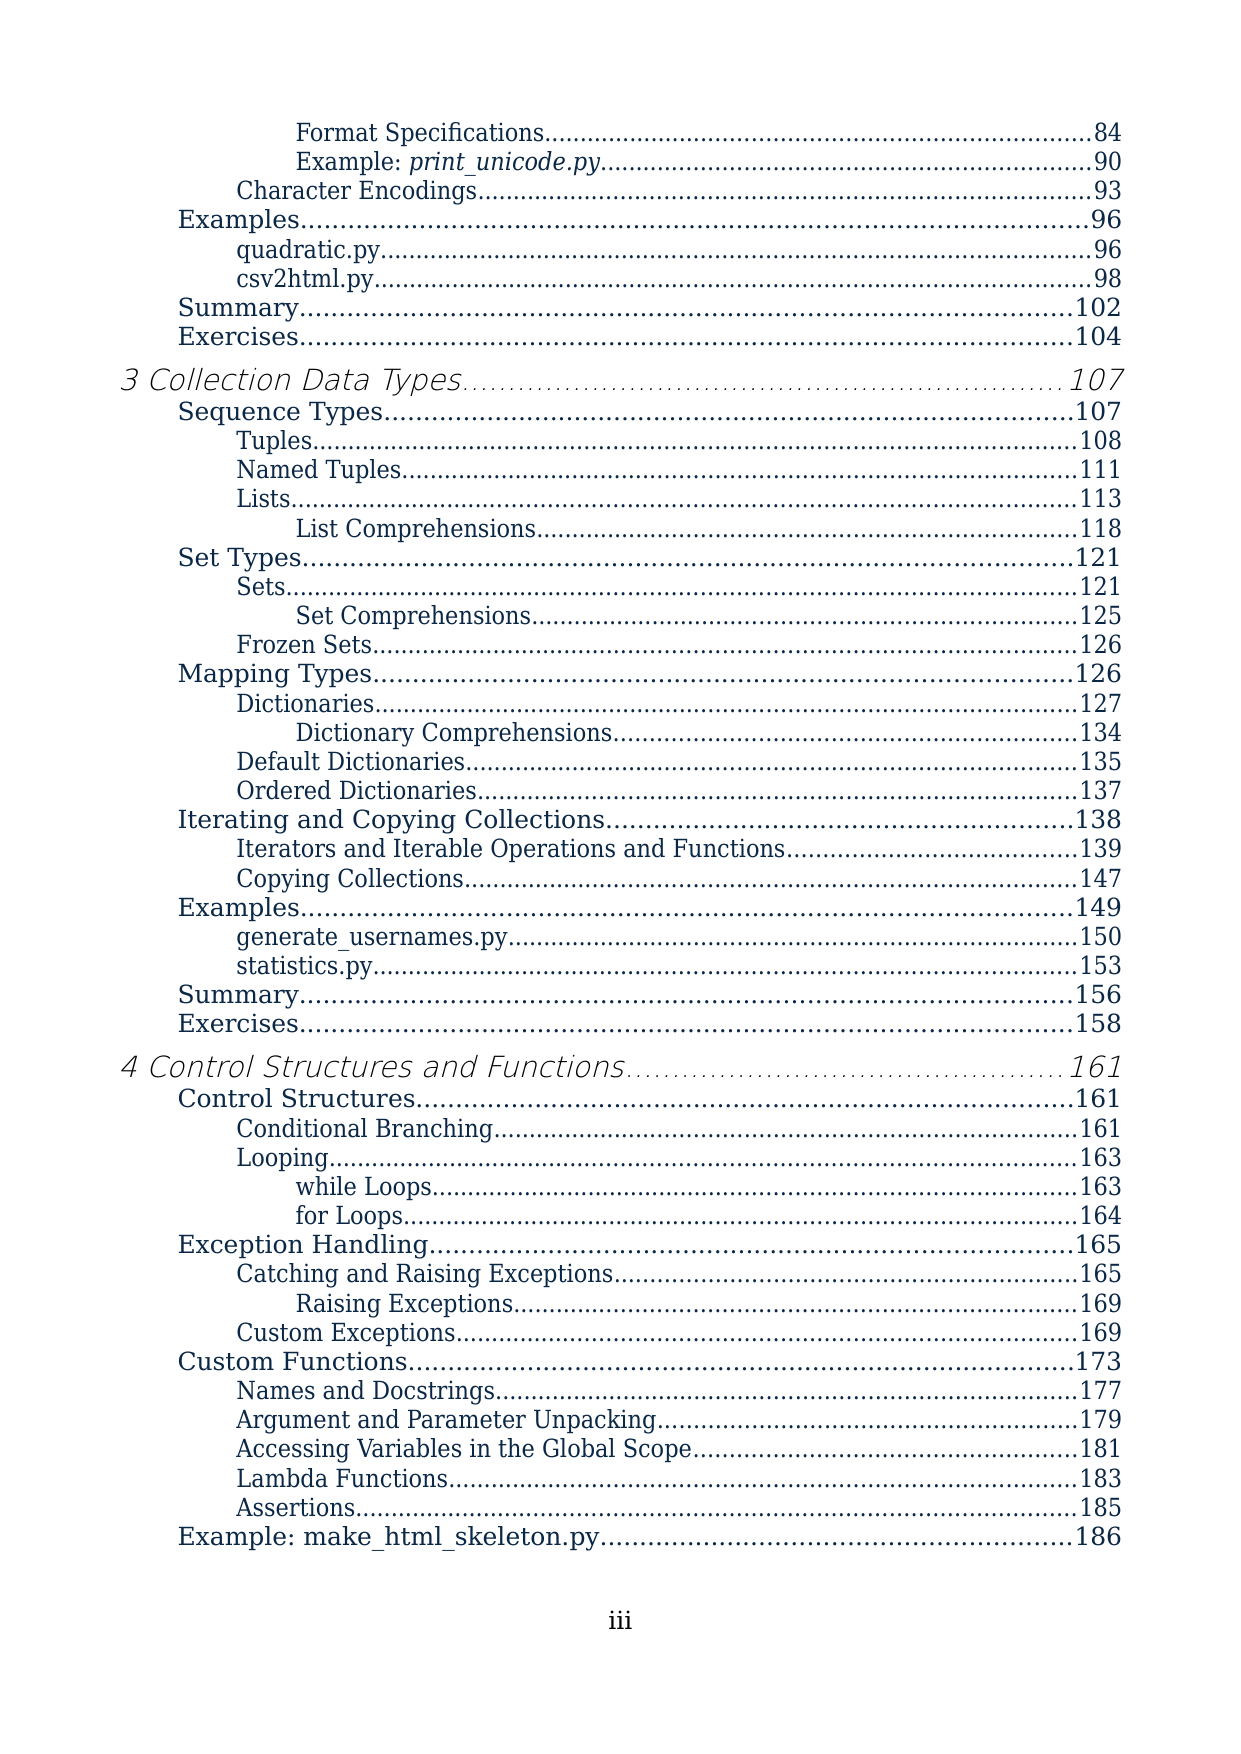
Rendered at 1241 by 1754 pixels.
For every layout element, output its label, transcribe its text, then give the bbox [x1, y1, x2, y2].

text Raising Exceptions 169 [295, 1289, 1122, 1318]
text Dictionaries 127 [236, 689, 1122, 718]
text Examples 149 [177, 893, 1122, 922]
text Exercises 104 [177, 322, 1122, 351]
text generate_usernames.py 150 [236, 922, 1122, 951]
text Sets 121 [236, 572, 1122, 601]
text Summary 102 [177, 293, 1122, 322]
text Example: print_unicode.py 90 [295, 147, 1122, 176]
text Looping 163 [236, 1143, 1122, 1172]
text Exception Handling 165 [177, 1230, 1122, 1259]
text Tuples 108 [236, 426, 1122, 456]
text Set Types 121 [177, 543, 1122, 572]
text statistics.py 153 [236, 951, 1122, 981]
text Conditional Branching 161 [236, 1114, 1122, 1143]
text Default Dictionaries 135 [236, 747, 1122, 776]
text Example: make_html_skeleton.py 186 [177, 1522, 1122, 1551]
text while Loops 163 [295, 1172, 1122, 1201]
text Format Specifications 84 [295, 118, 1122, 147]
text Dictionary Comprehensions 134 [295, 718, 1122, 747]
text Control Structures 161 [177, 1084, 1122, 1114]
text Copying Collections 147 [236, 864, 1122, 893]
text Iterators and Iterable Operations and Functions 139 [236, 835, 1122, 864]
text Exercises 158 [177, 1010, 1122, 1039]
text Lists 113 [236, 485, 1122, 514]
text Argument and Parameter Unpacking 179 [236, 1405, 1122, 1434]
text Iterating and Copying Collections 138 [177, 806, 1122, 835]
text 3 Collection Data Types 107 [118, 363, 1122, 397]
text for Loops 164 [295, 1201, 1122, 1230]
text Set Comprehensions 125 [295, 601, 1122, 631]
text Named Tuples 111 [236, 456, 1122, 485]
text Sequence Types 107 [177, 397, 1122, 426]
text Frozen Sets 126 [236, 631, 1122, 660]
text Summary 156 [177, 981, 1122, 1010]
text Lambda Functions 183 [236, 1464, 1122, 1493]
text 4 Control Structures and Functions 161 [118, 1051, 1122, 1084]
text Ordered Dictionaries 137 [236, 776, 1122, 806]
text Assertions 185 [236, 1493, 1122, 1522]
text csv2html.py 98 [236, 264, 1122, 293]
text List Comprehensions 118 [295, 514, 1122, 543]
text Accessing Variables in the Global Scope 181 [236, 1434, 1122, 1464]
text Catching and Raising Exceptions 165 [236, 1259, 1122, 1289]
text Custom Functions 173 [177, 1347, 1122, 1376]
text Custom Exceptions 169 [236, 1318, 1122, 1347]
text Character Encodings 93 [236, 176, 1122, 206]
text quadratic.py 96 [236, 235, 1122, 264]
text Names and Docstrings 177 [236, 1376, 1122, 1405]
text Examples 96 [177, 206, 1122, 235]
text Mapping Types 126 [177, 660, 1122, 689]
